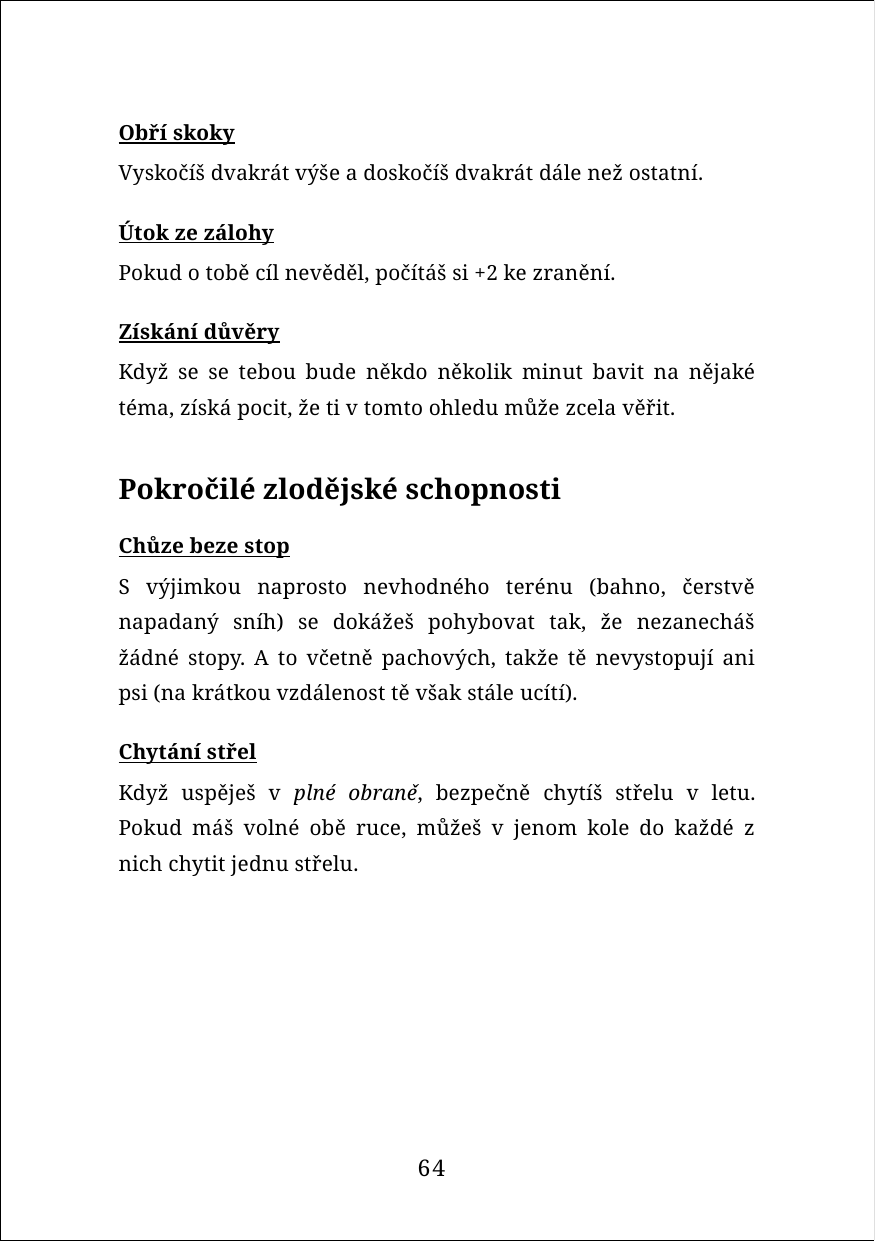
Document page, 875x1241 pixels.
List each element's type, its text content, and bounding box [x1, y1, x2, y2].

subtitle Získání důvěry [118, 317, 756, 345]
subtitle Pokročilé zlodějské schopnosti [118, 469, 756, 508]
subtitle Útok ze zálohy [118, 218, 756, 246]
subtitle Chytání střel [118, 737, 756, 766]
text Vyskočíš dvakrát výše a doskočíš dvakrát dále než ostatní. [118, 158, 756, 187]
text Když se se tebou bude někdo několik minut bavit na nějaké téma, získá pocit, že ti v tomto ohledu může zcela věřit. [118, 357, 756, 421]
subtitle Obří skoky [118, 118, 756, 147]
text S výjimkou naprosto nevhodného terénu (bahno, čerstvě napadaný sníh) se dokážeš pohybovat tak, že nezanecháš žádné stopy. A to včetně pachových, takže tě nevystopují ani psi (na krátkou vzdálenost tě však stále ucítí). [118, 572, 756, 707]
subtitle Chůze beze stop [118, 532, 756, 560]
text Pokud o tobě cíl nevěděl, počítáš si +2 ke zranění. [118, 258, 756, 286]
text Když uspěješ v plné obraně, bezpečně chytíš střelu v letu. Pokud máš volné obě ruce, můžeš v jenom kole do každé z nich chytit jednu střelu. [118, 778, 756, 877]
